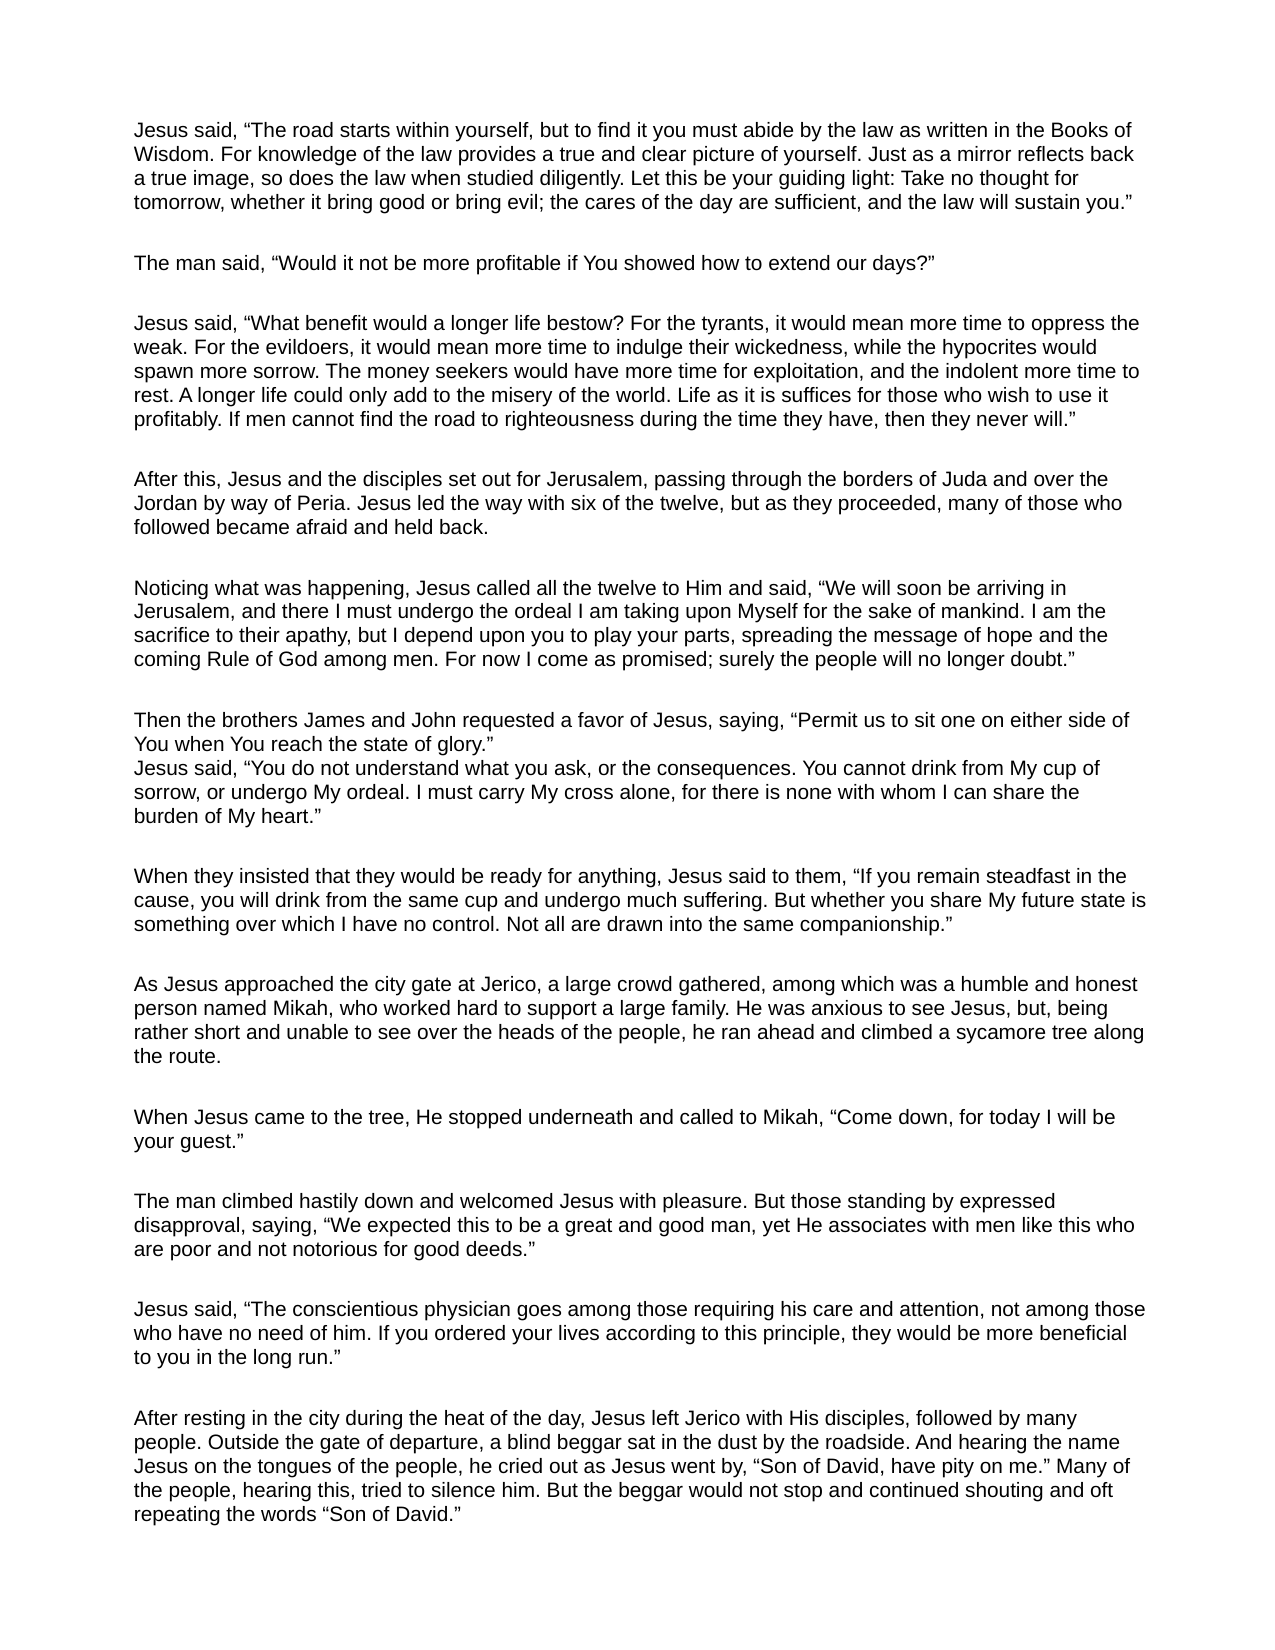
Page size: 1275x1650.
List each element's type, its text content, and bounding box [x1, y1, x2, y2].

text After resting in the city during the heat of the day, Jesus left Jerico with His disciples, followed by many people. Outside the gate of departure, a blind beggar sat in the dust by the roadside. And hearing the name Jesus on the tongues of the people, he cried out as Jesus went by, “Son of David, have pity on me.” Many of the people, hearing this, tried to silence him. But the beggar would not stop and continued shouting and oft repeating the words “Son of David.” [134, 1382, 1147, 1525]
text When Jesus came to the tree, He stopped underneath and called to Mikah, “Come down, for today I will be your guest.” [134, 1081, 1147, 1152]
text Jesus said, “What benefit would a longer life bestow? For the tyrants, it would mean more time to oppress the weak. For the evildoers, it would mean more time to indulge their wickedness, while the hypocrites would spawn more sorrow. The money seekers would have more time for exploitation, and the indolent more time to rest. A longer life could only add to the misery of the world. Life as it is suffices for those who wish to use it profitably. If men cannot find the road to righteousness during the time they have, then they never will.” [134, 287, 1147, 431]
text The man climbed hastily down and welcomed Jesus with pleasure. But those standing by expressed disapproval, saying, “We expected this to be a great and good man, yet He associates with men like this who are poor and not notorious for good deeds.” [134, 1165, 1147, 1261]
text As Jesus approached the city gate at Jerico, a large crowd gathered, among which was a humble and honest person named Mikah, who worked hard to support a large family. He was anxious to see Jesus, but, being rather short and unable to see over the heads of the people, he ran ahead and climbed a sycamore tree along the route. [134, 948, 1147, 1068]
text The man said, “Would it not be more profitable if You showed how to extend our days?” [134, 226, 1147, 274]
text Then the brothers James and John requested a favor of Jesus, saying, “Permit us to sit one on either side of You when You reach the state of glory.” Jesus said, “You do not understand what you ask, or the consequences. You cannot drink from My cup of sorrow, or undergo My ordeal. I must carry My cross alone, for there is none with whom I can share the burden of My heart.” [134, 684, 1147, 827]
text Noticing what was happening, Jesus called all the twelve to Him and said, “We will soon be arriving in Jerusalem, and there I must undergo the ordeal I am taking upon Myself for the sake of mankind. I am the sacrifice to their apathy, but I depend upon you to play your parts, spreading the message of hope and the coming Rule of God among men. For now I come as promised; surely the people will no longer doubt.” [134, 551, 1147, 671]
text Jesus said, “The conscientious physician goes among those requiring his care and attention, not among those who have no need of him. If you ordered your lives according to this principle, they would be more beneficial to you in the long run.” [134, 1273, 1147, 1369]
text After this, Jesus and the disciples set out for Jerusalem, passing through the borders of Juda and over the Jordan by way of Peria. Jesus led the way with six of the twelve, but as they proceeded, many of those who followed became afraid and held back. [134, 443, 1147, 539]
text Jesus said, “The road starts within yourself, but to find it you must abide by the law as written in the Books of Wisdom. For knowledge of the law provides a true and clear picture of yourself. Just as a mirror reflects back a true image, so does the law when studied diligently. Let this be your guiding light: Take no thought for tomorrow, whether it bring good or bring evil; the cares of the day are sufficient, and the law will sustain you.” [134, 118, 1147, 214]
text When they insisted that they would be ready for anything, Jesus said to them, “If you remain steadfast in the cause, you will drink from the same cup and undergo much suffering. But whether you share My future state is something over which I have no control. Not all are drawn into the same companionship.” [134, 840, 1147, 936]
